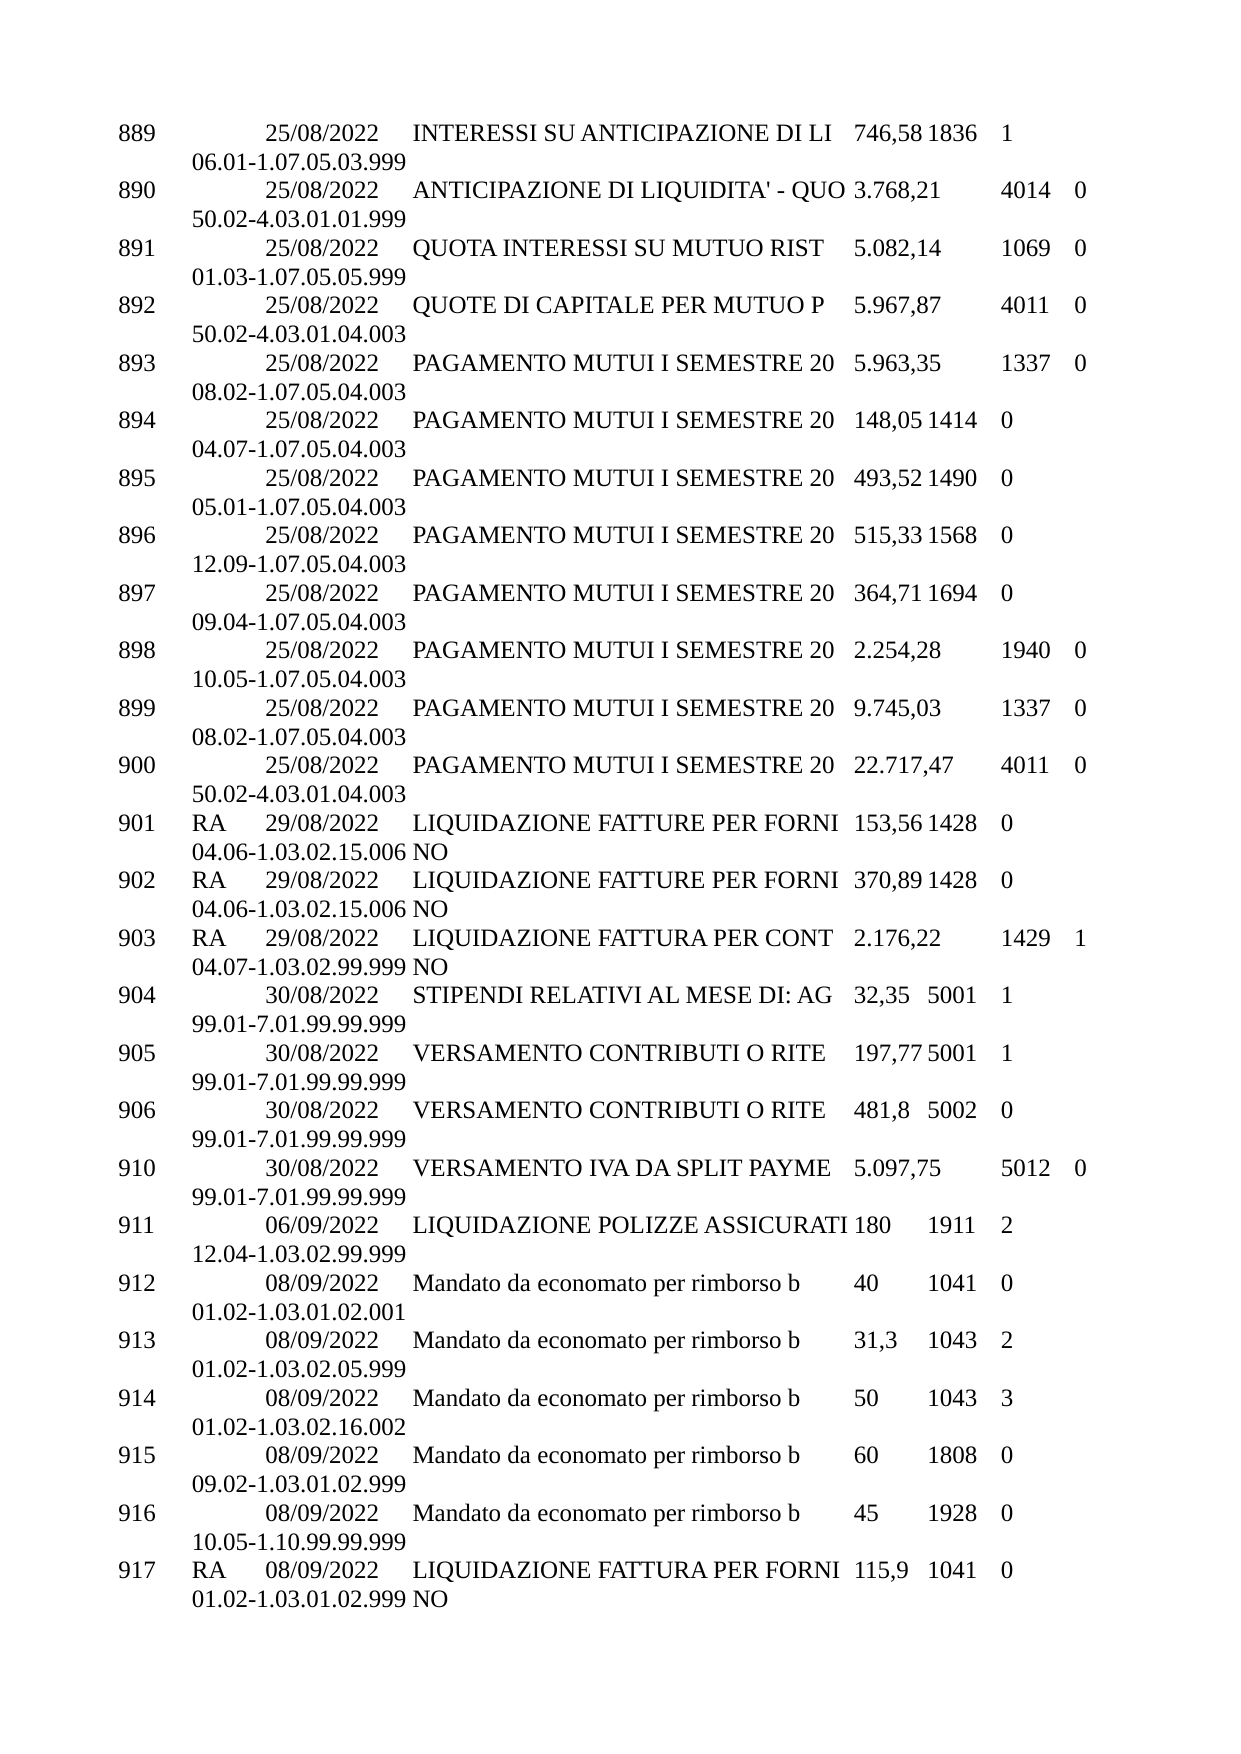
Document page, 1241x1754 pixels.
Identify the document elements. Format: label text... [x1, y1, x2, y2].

text 903 RA 29/08/2022 LIQUIDAZIONE FATTURA PER CONT 2.176,22 1429 1 04.07-1.03.02.99.999 NO [118, 923, 1122, 981]
text 914 08/09/2022 Mandato da economato per rimborso b 50 1043 3 01.02-1.03.02.16.002 [118, 1383, 1122, 1441]
text 898 25/08/2022 PAGAMENTO MUTUI I SEMESTRE 20 2.254,28 1940 0 10.05-1.07.05.04.003 [118, 636, 1122, 693]
text 891 25/08/2022 QUOTA INTERESSI SU MUTUO RIST 5.082,14 1069 0 01.03-1.07.05.05.999 [118, 233, 1122, 291]
text 905 30/08/2022 VERSAMENTO CONTRIBUTI O RITE 197,77 5001 1 99.01-7.01.99.99.999 [118, 1038, 1122, 1096]
text 915 08/09/2022 Mandato da economato per rimborso b 60 1808 0 09.02-1.03.01.02.999 [118, 1441, 1122, 1498]
text 906 30/08/2022 VERSAMENTO CONTRIBUTI O RITE 481,8 5002 0 99.01-7.01.99.99.999 [118, 1096, 1122, 1153]
text 893 25/08/2022 PAGAMENTO MUTUI I SEMESTRE 20 5.963,35 1337 0 08.02-1.07.05.04.003 [118, 348, 1122, 406]
text 916 08/09/2022 Mandato da economato per rimborso b 45 1928 0 10.05-1.10.99.99.999 [118, 1498, 1122, 1556]
text 904 30/08/2022 STIPENDI RELATIVI AL MESE DI: AG 32,35 5001 1 99.01-7.01.99.99.999 [118, 981, 1122, 1038]
text 911 06/09/2022 LIQUIDAZIONE POLIZZE ASSICURATI 180 1911 2 12.04-1.03.02.99.999 [118, 1211, 1122, 1268]
text 894 25/08/2022 PAGAMENTO MUTUI I SEMESTRE 20 148,05 1414 0 04.07-1.07.05.04.003 [118, 406, 1122, 463]
text 912 08/09/2022 Mandato da economato per rimborso b 40 1041 0 01.02-1.03.01.02.001 [118, 1268, 1122, 1326]
text 901 RA 29/08/2022 LIQUIDAZIONE FATTURE PER FORNI 153,56 1428 0 04.06-1.03.02.15.006 NO [118, 808, 1122, 866]
text 889 25/08/2022 INTERESSI SU ANTICIPAZIONE DI LI 746,58 1836 1 06.01-1.07.05.03.999 [118, 118, 1122, 176]
text 890 25/08/2022 ANTICIPAZIONE DI LIQUIDITA' - QUO 3.768,21 4014 0 50.02-4.03.01.01.999 [118, 176, 1122, 233]
text 913 08/09/2022 Mandato da economato per rimborso b 31,3 1043 2 01.02-1.03.02.05.999 [118, 1326, 1122, 1383]
text 900 25/08/2022 PAGAMENTO MUTUI I SEMESTRE 20 22.717,47 4011 0 50.02-4.03.01.04.003 [118, 751, 1122, 808]
text 892 25/08/2022 QUOTE DI CAPITALE PER MUTUO P 5.967,87 4011 0 50.02-4.03.01.04.003 [118, 291, 1122, 348]
text 902 RA 29/08/2022 LIQUIDAZIONE FATTURE PER FORNI 370,89 1428 0 04.06-1.03.02.15.006 NO [118, 866, 1122, 923]
text 899 25/08/2022 PAGAMENTO MUTUI I SEMESTRE 20 9.745,03 1337 0 08.02-1.07.05.04.003 [118, 693, 1122, 751]
text 896 25/08/2022 PAGAMENTO MUTUI I SEMESTRE 20 515,33 1568 0 12.09-1.07.05.04.003 [118, 521, 1122, 578]
text 897 25/08/2022 PAGAMENTO MUTUI I SEMESTRE 20 364,71 1694 0 09.04-1.07.05.04.003 [118, 578, 1122, 636]
text 910 30/08/2022 VERSAMENTO IVA DA SPLIT PAYME 5.097,75 5012 0 99.01-7.01.99.99.999 [118, 1153, 1122, 1211]
text 895 25/08/2022 PAGAMENTO MUTUI I SEMESTRE 20 493,52 1490 0 05.01-1.07.05.04.003 [118, 463, 1122, 521]
text 917 RA 08/09/2022 LIQUIDAZIONE FATTURA PER FORNI 115,9 1041 0 01.02-1.03.01.02.999 NO [118, 1556, 1122, 1613]
